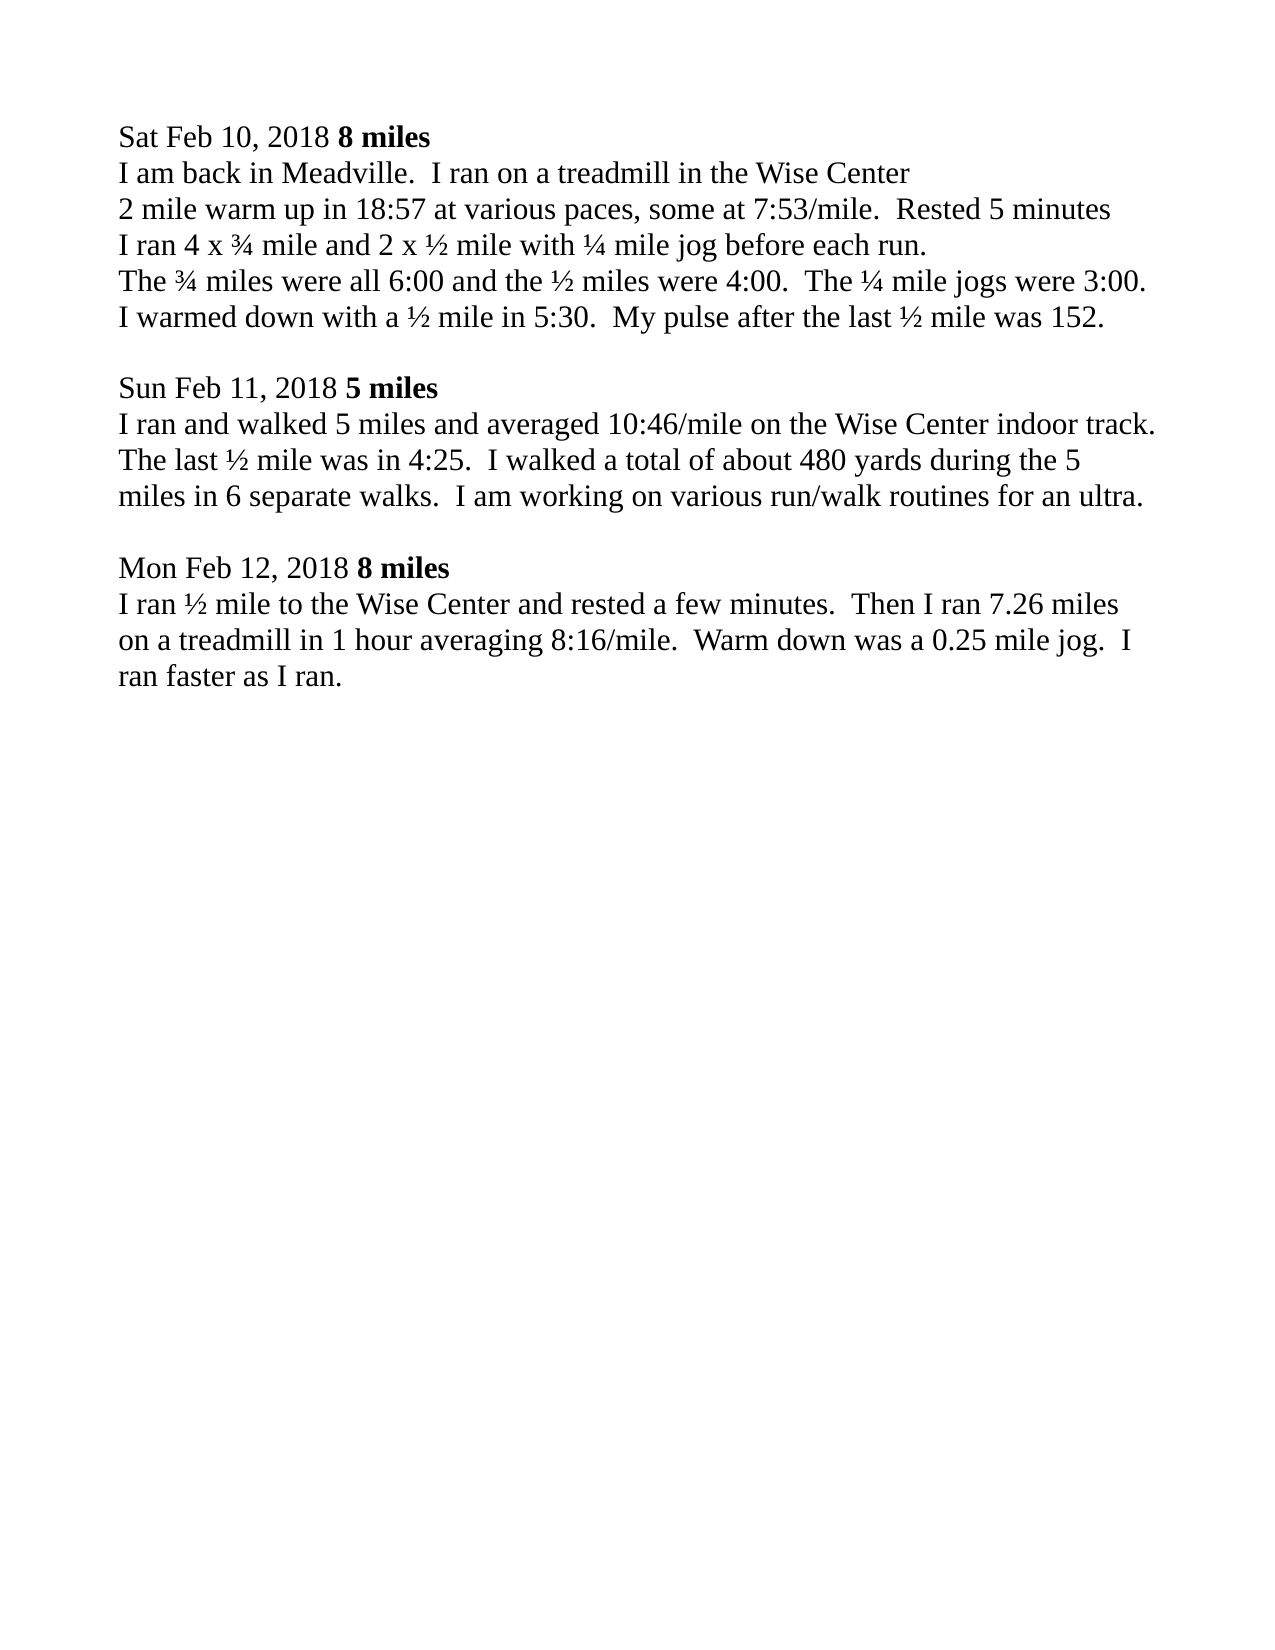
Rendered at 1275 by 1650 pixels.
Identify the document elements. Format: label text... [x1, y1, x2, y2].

text I ran and walked 5 miles and averaged 10:46/mile on the Wise Center indoor track. The last ½ mile was in 4:25. I walked a total of about 480 yards during the 5 miles in 6 separate walks. I am working on various run/walk routines for an ultra. [118, 406, 1157, 513]
text I warmed down with a ½ mile in 5:30. My pulse after the last ½ mile was 152. [118, 298, 1157, 334]
text I am back in Meadville. I ran on a treadmill in the Wise Center [118, 154, 1157, 190]
text I ran 4 x ¾ mile and 2 x ½ mile with ¼ mile jog before each run. [118, 226, 1157, 262]
text The ¾ miles were all 6:00 and the ½ miles were 4:00. The ¼ mile jogs were 3:00. [118, 262, 1157, 298]
text Mon Feb 12, 2018 8 miles [118, 549, 1157, 585]
text Sun Feb 11, 2018 5 miles [118, 370, 1157, 406]
text Sat Feb 10, 2018 8 miles [118, 118, 1157, 154]
text I ran ½ mile to the Wise Center and rested a few minutes. Then I ran 7.26 miles on a treadmill in 1 hour averaging 8:16/mile. Warm down was a 0.25 mile jog. I ran faster as I ran. [118, 585, 1157, 693]
text 2 mile warm up in 18:57 at various paces, some at 7:53/mile. Rested 5 minutes [118, 190, 1157, 226]
